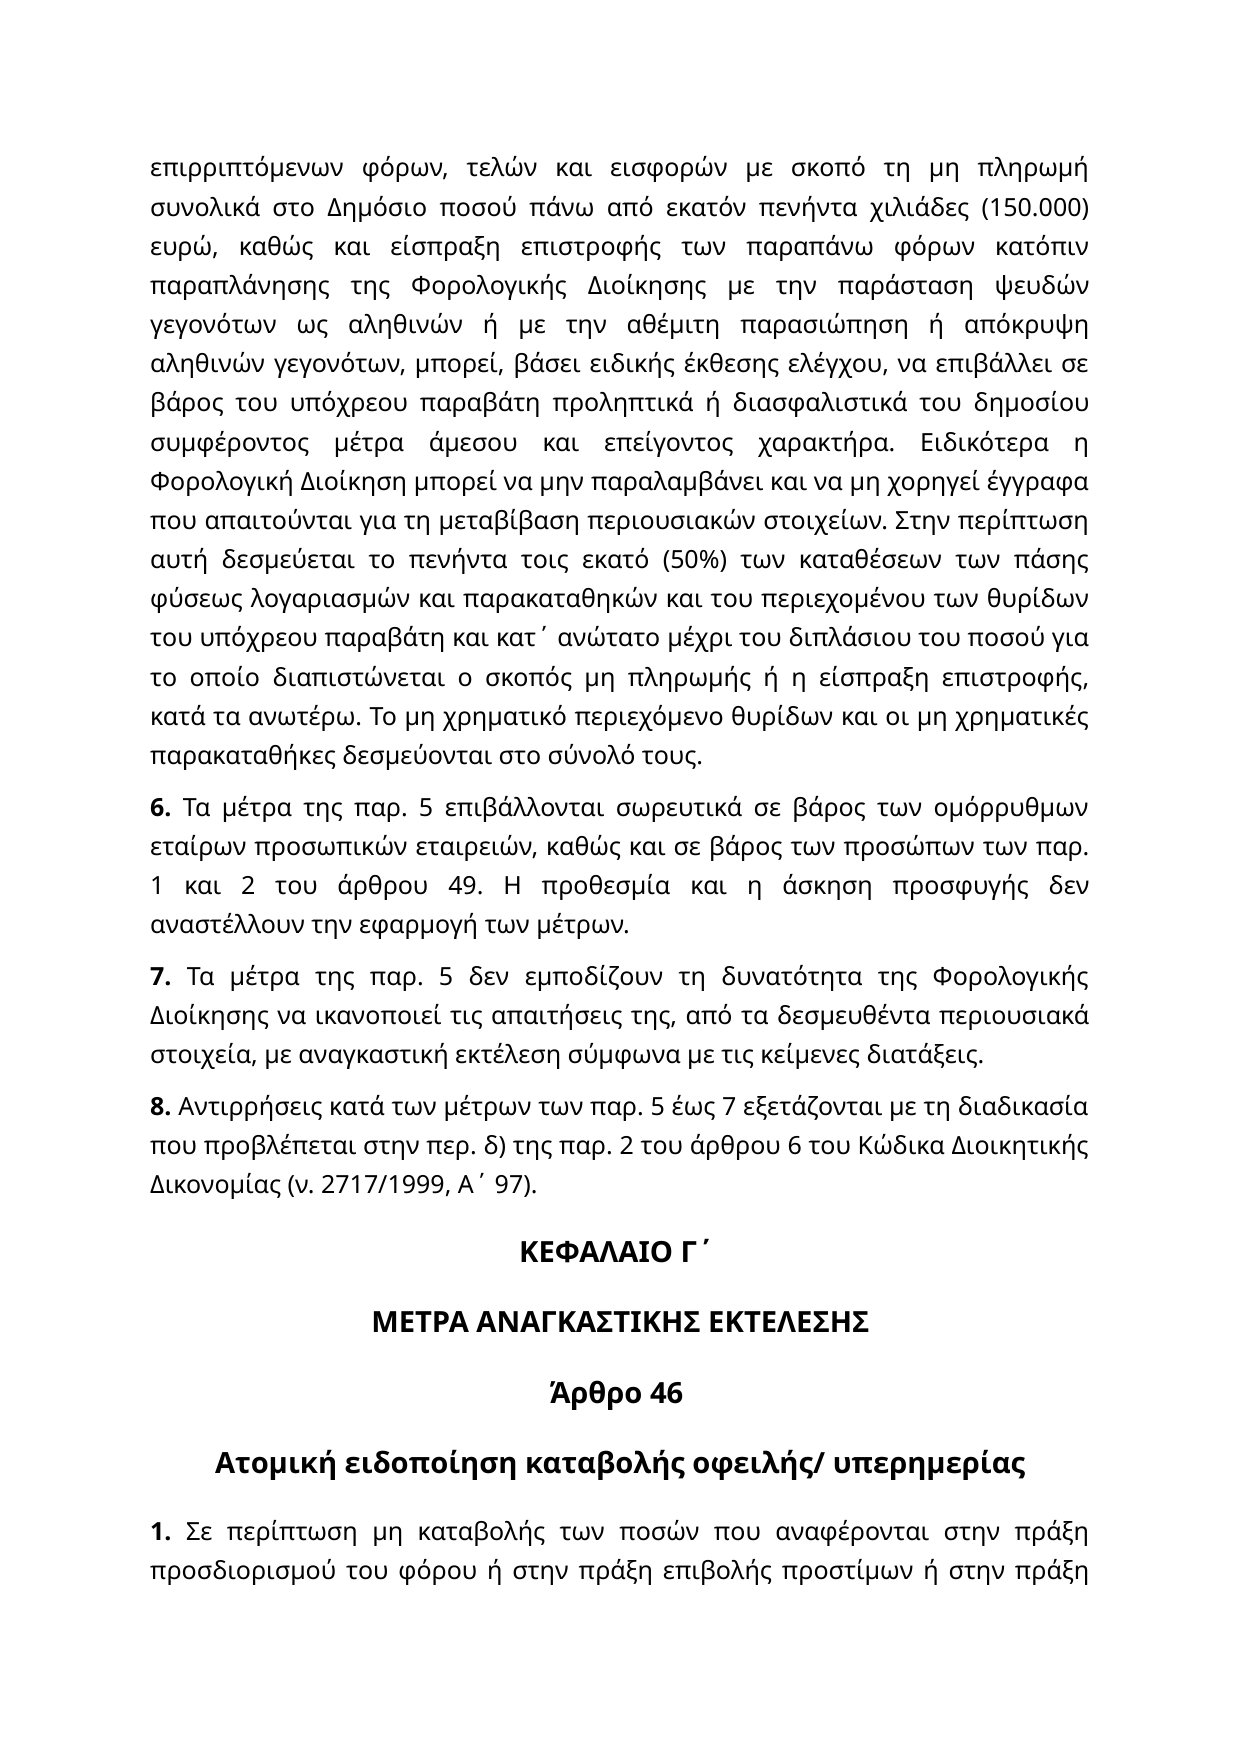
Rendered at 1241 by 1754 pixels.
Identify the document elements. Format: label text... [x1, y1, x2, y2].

subtitle Άρθρο 46 [150, 1372, 1090, 1412]
text επιρριπτόμενων φόρων, τελών και εισφορών με σκοπό τη μη πληρωμή συνολικά στο Δημόσιο ποσού πάνω από εκατόν πενήντα χιλιάδες (150.000) ευρώ, καθώς και είσπραξη επιστροφής των παραπάνω φόρων κατόπιν παραπλάνησης της Φορολογικής Διοίκησης με την παράσταση ψευδών γεγονότων ως αληθινών ή με την αθέμιτη παρασιώπηση ή απόκρυψη αληθινών γεγονότων, μπορεί, βάσει ειδικής έκθεσης ελέγχου, να επιβάλλει σε βάρος του υπόχρεου παραβάτη προληπτικά ή διασφαλιστικά του δημοσίου συμφέροντος μέτρα άμεσου και επείγοντος χαρακτήρα. Ειδικότερα η Φορολογική Διοίκηση μπορεί να μην παραλαμβάνει και να μη χορηγεί έγγραφα που απαιτούνται για τη μεταβίβαση περιουσιακών στοιχείων. Στην περίπτωση αυτή δεσμεύεται το πενήντα τοις εκατό (50%) των καταθέσεων των πάσης φύσεως λογαριασμών και παρακαταθηκών και του περιεχομένου των θυρίδων του υπόχρεου παραβάτη και κατ΄ ανώτατο μέχρι του διπλάσιου του ποσού για το οποίο διαπιστώνεται ο σκοπός μη πληρωμής ή η είσπραξη επιστροφής, κατά τα ανωτέρω. Το μη χρηματικό περιεχόμενο θυρίδων και οι μη χρηματικές παρακαταθήκες δεσμεύονται στο σύνολό τους. [150, 150, 1090, 772]
text 7. Τα μέτρα της παρ. 5 δεν εμποδίζουν τη δυνατότητα της Φορολογικής Διοίκησης να ικανοποιεί τις απαιτήσεις της, από τα δεσμευθέντα περιουσιακά στοιχεία, με αναγκαστική εκτέλεση σύμφωνα με τις κείμενες διατάξεις. [150, 958, 1090, 1071]
subtitle ΚΕΦΑΛΑΙΟ Γ΄ [150, 1231, 1090, 1271]
subtitle Ατομική ειδοποίηση καταβολής οφειλής/ υπερημερίας [150, 1443, 1090, 1482]
subtitle ΜΕΤΡΑ ΑΝΑΓΚΑΣΤΙΚΗΣ ΕΚΤΕΛΕΣΗΣ [150, 1301, 1090, 1341]
text 1. Σε περίπτωση μη καταβολής των ποσών που αναφέρονται στην πράξη προσδιορισμού του φόρου ή στην πράξη επιβολής προστίμων ή στην πράξη [150, 1513, 1090, 1587]
text 6. Τα μέτρα της παρ. 5 επιβάλλονται σωρευτικά σε βάρος των ομόρρυθμων εταίρων προσωπικών εταιρειών, καθώς και σε βάρος των προσώπων των παρ. 1 και 2 του άρθρου 49. Η προθεσμία και η άσκηση προσφυγής δεν αναστέλλουν την εφαρμογή των μέτρων. [150, 789, 1090, 941]
text 8. Αντιρρήσεις κατά των μέτρων των παρ. 5 έως 7 εξετάζονται με τη διαδικασία που προβλέπεται στην περ. δ) της παρ. 2 του άρθρου 6 του Κώδικα Διοικητικής Δικονομίας (ν. 2717/1999, Α΄ 97). [150, 1088, 1090, 1201]
